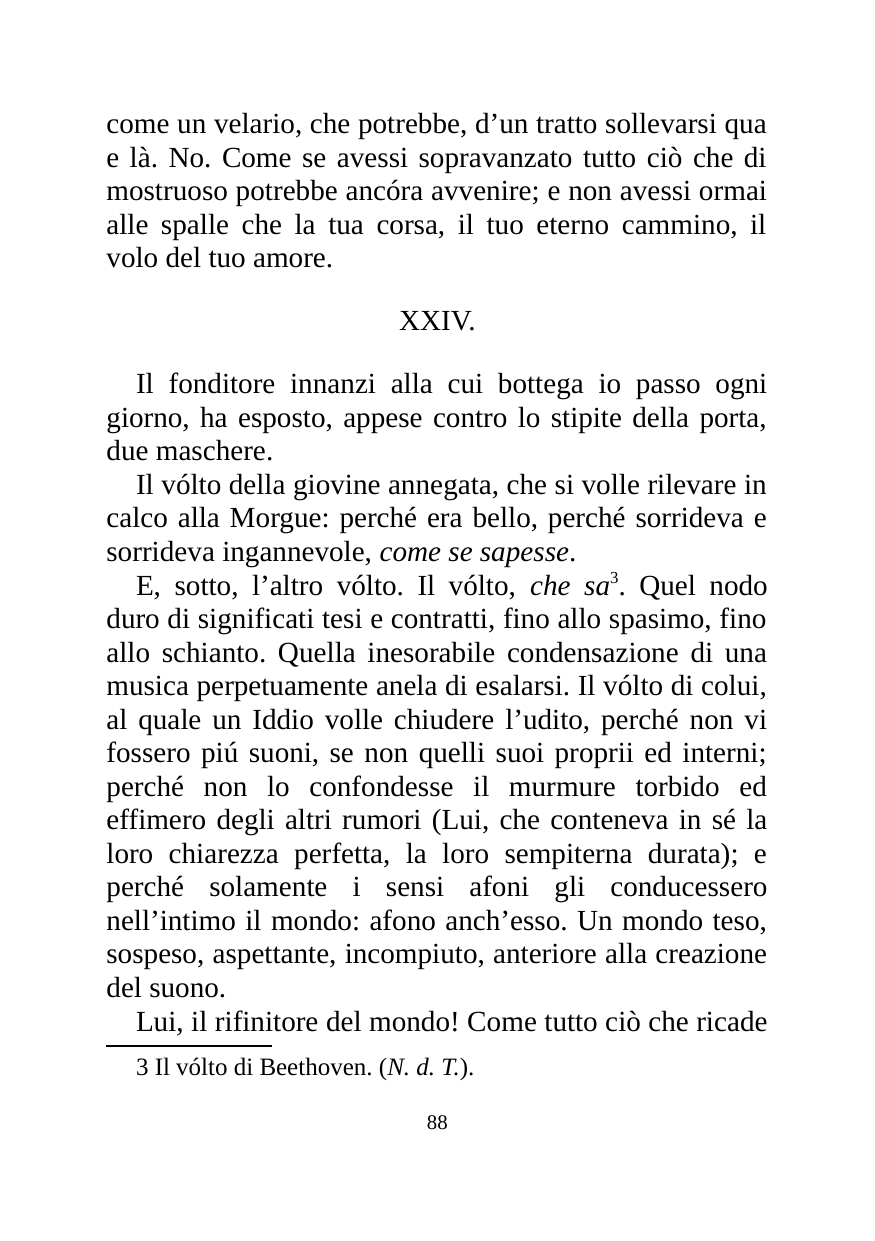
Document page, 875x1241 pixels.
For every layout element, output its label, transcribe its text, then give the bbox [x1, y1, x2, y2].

text Il vólto di Beethoven. (N. d. T.). [106, 1052, 768, 1080]
text E, sotto, l’altro vólto. Il vólto, che sa. Quel nodo duro di significati tesi e contratti, fino allo spasimo, fino allo schianto. Quella inesorabile condensazione di una musica perpetuamente anela di esalarsi. Il vólto di colui, al quale un Iddio volle chiudere l’udito, perché non vi fossero piú suoni, se non quelli suoi proprii ed interni; perché non lo confondesse il murmure torbido ed effimero degli altri rumori (Lui, che conteneva in sé la loro chiarezza perfetta, la loro sempiterna durata); e perché solamente i sensi afoni gli conducessero nell’intimo il mondo: afono anch’esso. Un mondo teso, sospeso, aspettante, incompiuto, anteriore alla creazione del suono. [106, 568, 768, 1004]
text come un velario, che potrebbe, d’un tratto sollevarsi qua e là. No. Come se avessi sopravanzato tutto ciò che di mostruoso potrebbe ancóra avvenire; e non avessi ormai alle spalle che la tua corsa, il tuo eterno cammino, il volo del tuo amore. [106, 106, 768, 274]
subtitle XXIV. [106, 303, 768, 337]
text Il fonditore innanzi alla cui bottega io passo ogni giorno, ha esposto, appese contro lo stipite della porta, due maschere. [106, 366, 768, 467]
text Lui, il rifinitore del mondo! Come tutto ciò che ricade [106, 1004, 768, 1037]
text Il vólto della giovine annegata, che si volle rilevare in calco alla Morgue: perché era bello, perché sorrideva e sorrideva ingannevole, come se sapesse. [106, 467, 768, 568]
